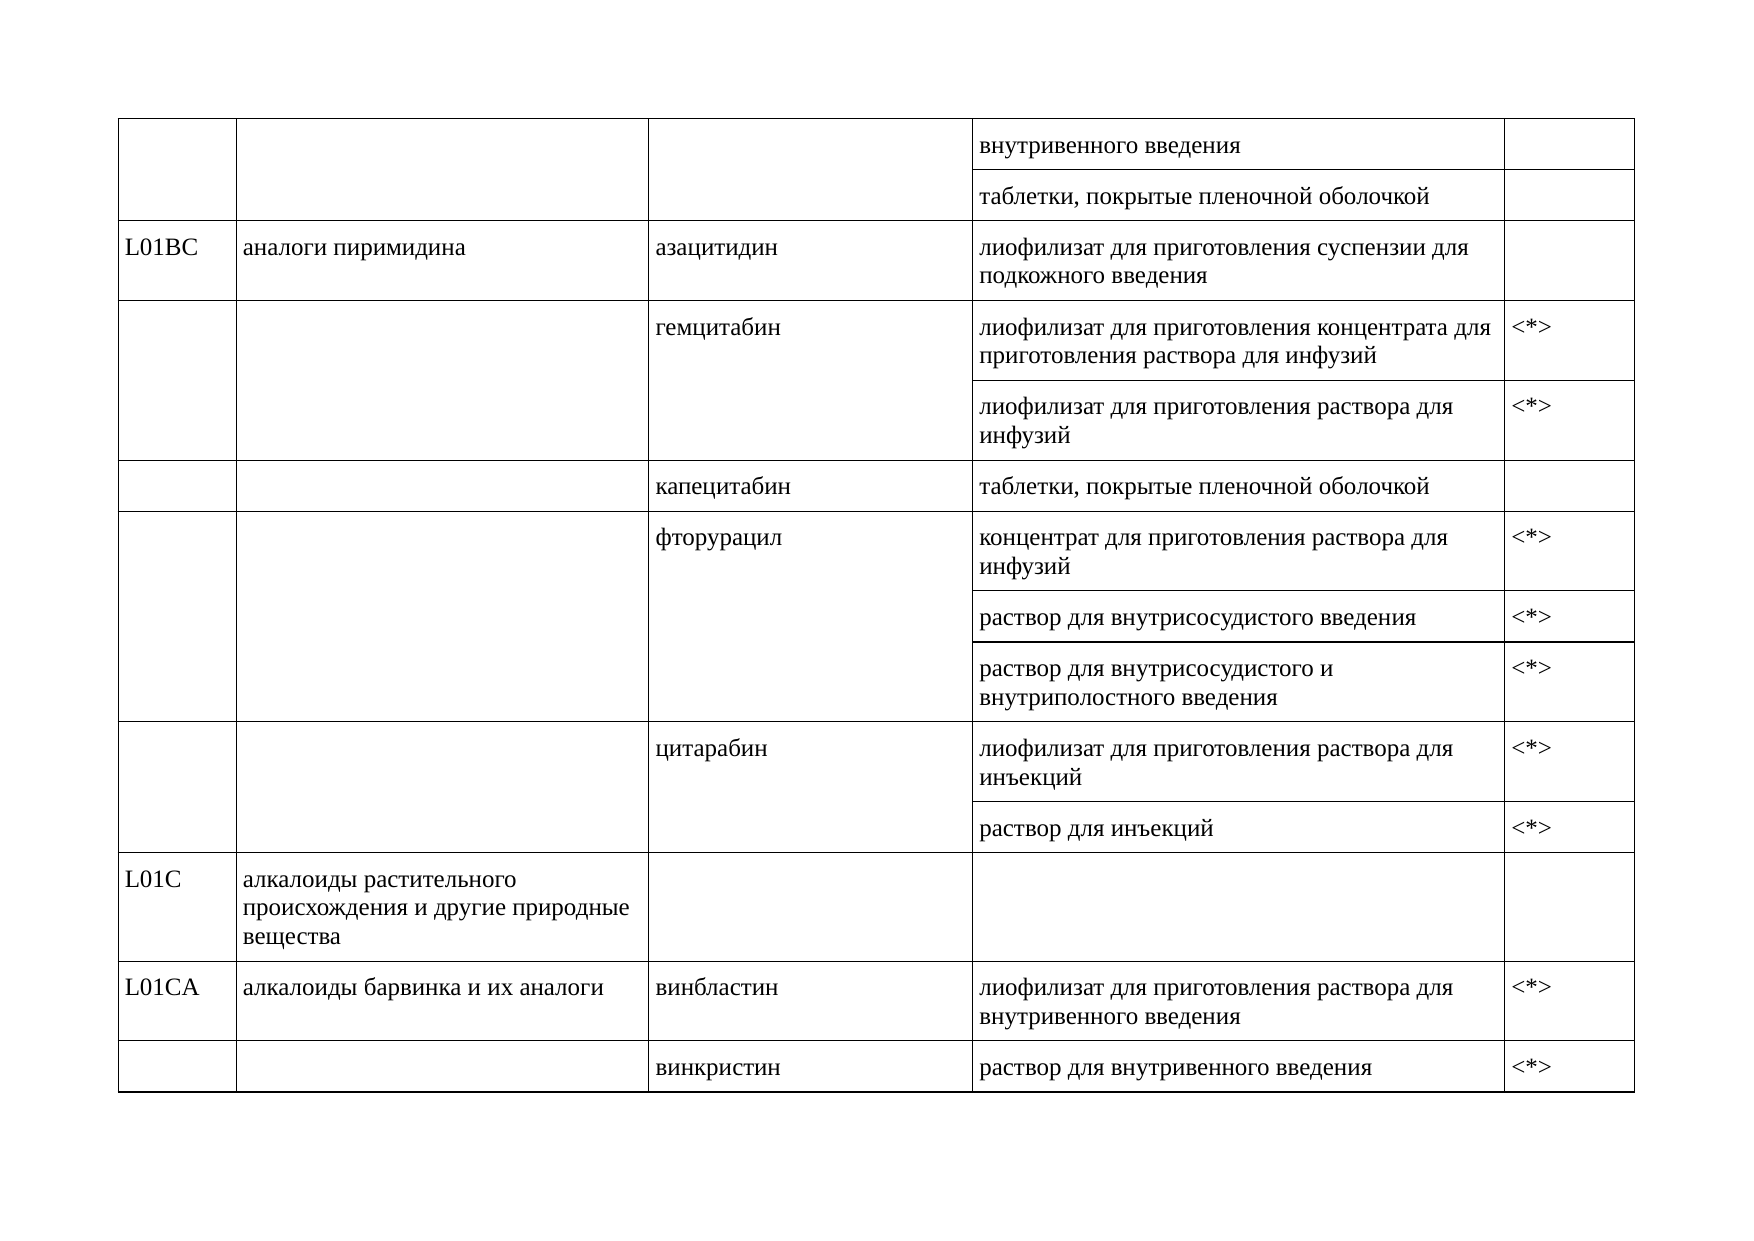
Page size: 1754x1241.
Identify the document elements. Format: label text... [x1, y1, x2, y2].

table_cell раствор для внутривенного введения [973, 1041, 1504, 1091]
table_cell [973, 853, 1504, 961]
table_cell <*> [1505, 722, 1634, 801]
table_cell [237, 119, 648, 220]
table_cell <*> [1505, 301, 1634, 380]
table_cell раствор для инъекций [973, 802, 1504, 852]
table_cell раствор для внутрисосудистого введения [973, 591, 1504, 641]
table_cell L01CA [119, 962, 236, 1040]
table_cell азацитидин [649, 221, 972, 300]
table_cell винбластин [649, 962, 972, 1040]
table_cell алкалоиды растительного происхождения и другие природные вещества [237, 853, 648, 961]
table_cell винкристин [649, 1041, 972, 1091]
table_cell лиофилизат для приготовления раствора для инъекций [973, 722, 1504, 801]
table_cell гемцитабин [649, 301, 972, 459]
table_cell <*> [1505, 1041, 1634, 1091]
table_cell <*> [1505, 802, 1634, 852]
table_cell <*> [1505, 591, 1634, 641]
table_cell [1505, 119, 1634, 169]
table_cell L01BC [119, 221, 236, 300]
table_cell [237, 722, 648, 852]
table_cell [119, 119, 236, 220]
table_cell [237, 301, 648, 459]
table_cell цитарабин [649, 722, 972, 852]
table_cell аналоги пиримидина [237, 221, 648, 300]
table_cell <*> [1505, 512, 1634, 590]
table_cell [649, 119, 972, 220]
table_cell лиофилизат для приготовления суспензии для подкожного введения [973, 221, 1504, 300]
table_cell [119, 301, 236, 459]
table_cell капецитабин [649, 461, 972, 511]
table_cell таблетки, покрытые пленочной оболочкой [973, 461, 1504, 511]
table_cell [119, 512, 236, 721]
table_cell лиофилизат для приготовления раствора для инфузий [973, 381, 1504, 459]
table_cell <*> [1505, 962, 1634, 1040]
table_cell [119, 1041, 236, 1091]
table_cell [1505, 461, 1634, 511]
table_cell [237, 512, 648, 721]
table_cell [119, 461, 236, 511]
table_cell <*> [1505, 643, 1634, 721]
table_cell [1505, 221, 1634, 300]
table_cell внутривенного введения [973, 119, 1504, 169]
table_cell таблетки, покрытые пленочной оболочкой [973, 170, 1504, 220]
table_cell лиофилизат для приготовления концентрата для приготовления раствора для инфузий [973, 301, 1504, 380]
table_cell [119, 722, 236, 852]
table_cell фторурацил [649, 512, 972, 721]
table_cell лиофилизат для приготовления раствора для внутривенного введения [973, 962, 1504, 1040]
table_cell раствор для внутрисосудистого и внутриполостного введения [973, 643, 1504, 721]
table_cell <*> [1505, 381, 1634, 459]
table_cell [237, 461, 648, 511]
table_cell [1505, 853, 1634, 961]
table_cell [237, 1041, 648, 1091]
table_cell концентрат для приготовления раствора для инфузий [973, 512, 1504, 590]
table_cell [1505, 170, 1634, 220]
table_cell [649, 853, 972, 961]
table_cell алкалоиды барвинка и их аналоги [237, 962, 648, 1040]
table_cell L01C [119, 853, 236, 961]
